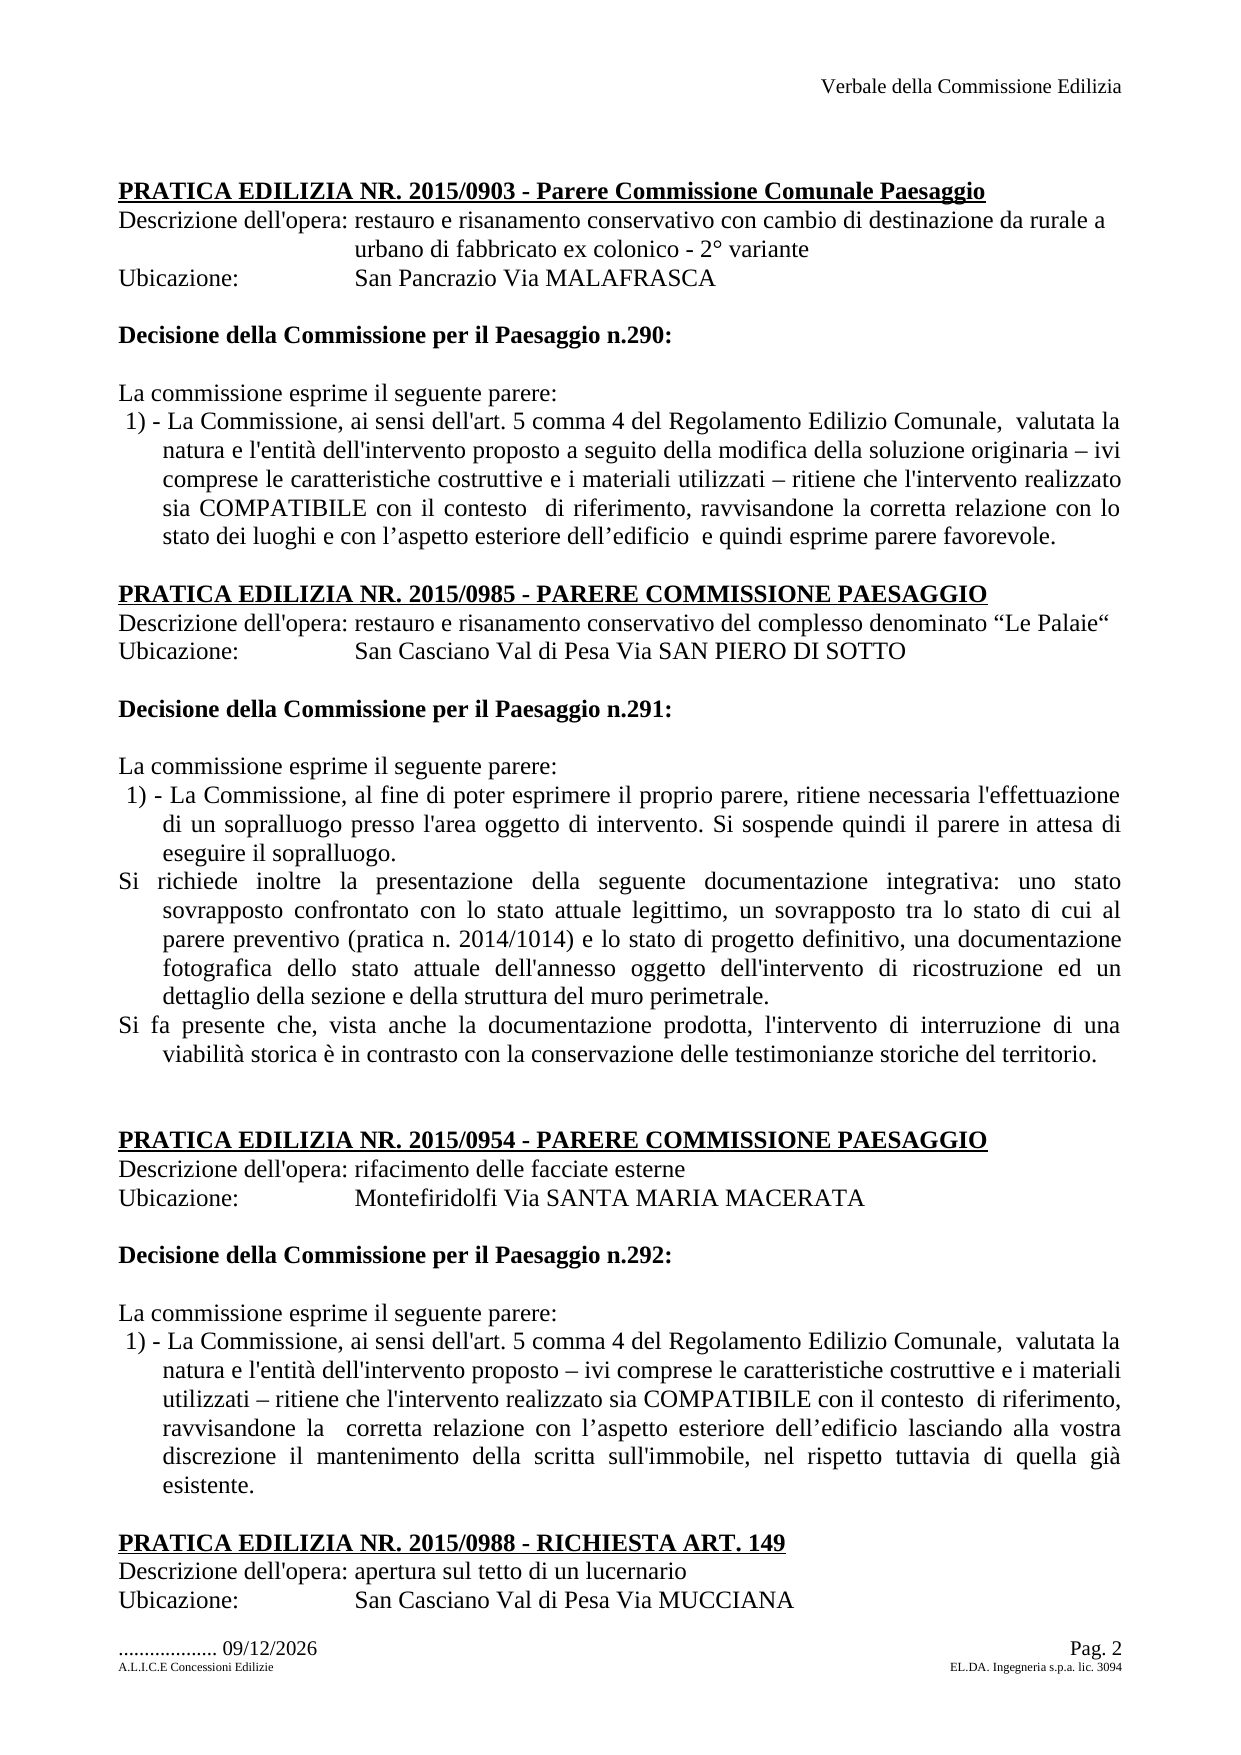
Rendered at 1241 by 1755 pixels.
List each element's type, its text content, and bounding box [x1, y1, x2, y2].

text PRATICA EDILIZIA NR. 2015/0985 - PARERE COMMISSIONE PAESAGGIO [118, 579, 1122, 608]
text La commissione esprime il seguente parere: [118, 751, 1122, 780]
text Si fa presente che, vista anche la documentazione prodotta, l'intervento di interruzione di una viabilità storica è in contrasto con la conservazione delle testimonianze storiche del territorio. [118, 1010, 1122, 1068]
text 1) - La Commissione, ai sensi dell'art. 5 comma 4 del Regolamento Edilizio Comunale, valutata la natura e l'entità dell'intervento proposto a seguito della modifica della soluzione originaria – ivi comprese le caratteristiche costruttive e i materiali utilizzati – ritiene che l'intervento realizzato sia COMPATIBILE con il contesto di riferimento, ravvisandone la corretta relazione con lo stato dei luoghi e con l’aspetto esteriore dell’edificio e quindi esprime parere favorevole. [118, 406, 1122, 550]
text Descrizione dell'opera: restauro e risanamento conservativo del complesso denominato “Le Palaie“ [118, 608, 1122, 636]
text Decisione della Commissione per il Paesaggio n.291: [118, 694, 1122, 723]
text PRATICA EDILIZIA NR. 2015/0954 - PARERE COMMISSIONE PAESAGGIO [118, 1125, 1122, 1154]
text Descrizione dell'opera: rifacimento delle facciate esterne [118, 1154, 1122, 1183]
text PRATICA EDILIZIA NR. 2015/0988 - RICHIESTA ART. 149 [118, 1528, 1122, 1556]
text 1) - La Commissione, ai sensi dell'art. 5 comma 4 del Regolamento Edilizio Comunale, valutata la natura e l'entità dell'intervento proposto – ivi comprese le caratteristiche costruttive e i materiali utilizzati – ritiene che l'intervento realizzato sia COMPATIBILE con il contesto di riferimento, ravvisandone la corretta relazione con l’aspetto esteriore dell’edificio lasciando alla vostra discrezione il mantenimento della scritta sull'immobile, nel rispetto tuttavia di quella già esistente. [118, 1326, 1122, 1499]
text Descrizione dell'opera: apertura sul tetto di un lucernario [118, 1556, 1122, 1585]
text Descrizione dell'opera: restauro e risanamento conservativo con cambio di destinazione da rurale a urbano di fabbricato ex colonico - 2° variante [118, 205, 1122, 263]
text Ubicazione: San Casciano Val di Pesa Via MUCCIANA [118, 1585, 1122, 1614]
text Decisione della Commissione per il Paesaggio n.290: [118, 320, 1122, 349]
text PRATICA EDILIZIA NR. 2015/0903 - Parere Commissione Comunale Paesaggio [118, 176, 1122, 205]
text Ubicazione: Montefiridolfi Via SANTA MARIA MACERATA [118, 1183, 1122, 1211]
text La commissione esprime il seguente parere: [118, 1298, 1122, 1326]
text Si richiede inoltre la presentazione della seguente documentazione integrativa: uno stato sovrapposto confrontato con lo stato attuale legittimo, un sovrapposto tra lo stato di cui al parere preventivo (pratica n. 2014/1014) e lo stato di progetto definitivo, una documentazione fotografica dello stato attuale dell'annesso oggetto dell'intervento di ricostruzione ed un dettaglio della sezione e della struttura del muro perimetrale. [118, 866, 1122, 1010]
text Decisione della Commissione per il Paesaggio n.292: [118, 1240, 1122, 1269]
text Ubicazione: San Casciano Val di Pesa Via SAN PIERO DI SOTTO [118, 636, 1122, 665]
text Ubicazione: San Pancrazio Via MALAFRASCA [118, 263, 1122, 291]
text La commissione esprime il seguente parere: [118, 378, 1122, 406]
text 1) - La Commissione, al fine di poter esprimere il proprio parere, ritiene necessaria l'effettuazione di un sopralluogo presso l'area oggetto di intervento. Si sospende quindi il parere in attesa di eseguire il sopralluogo. [118, 780, 1122, 866]
